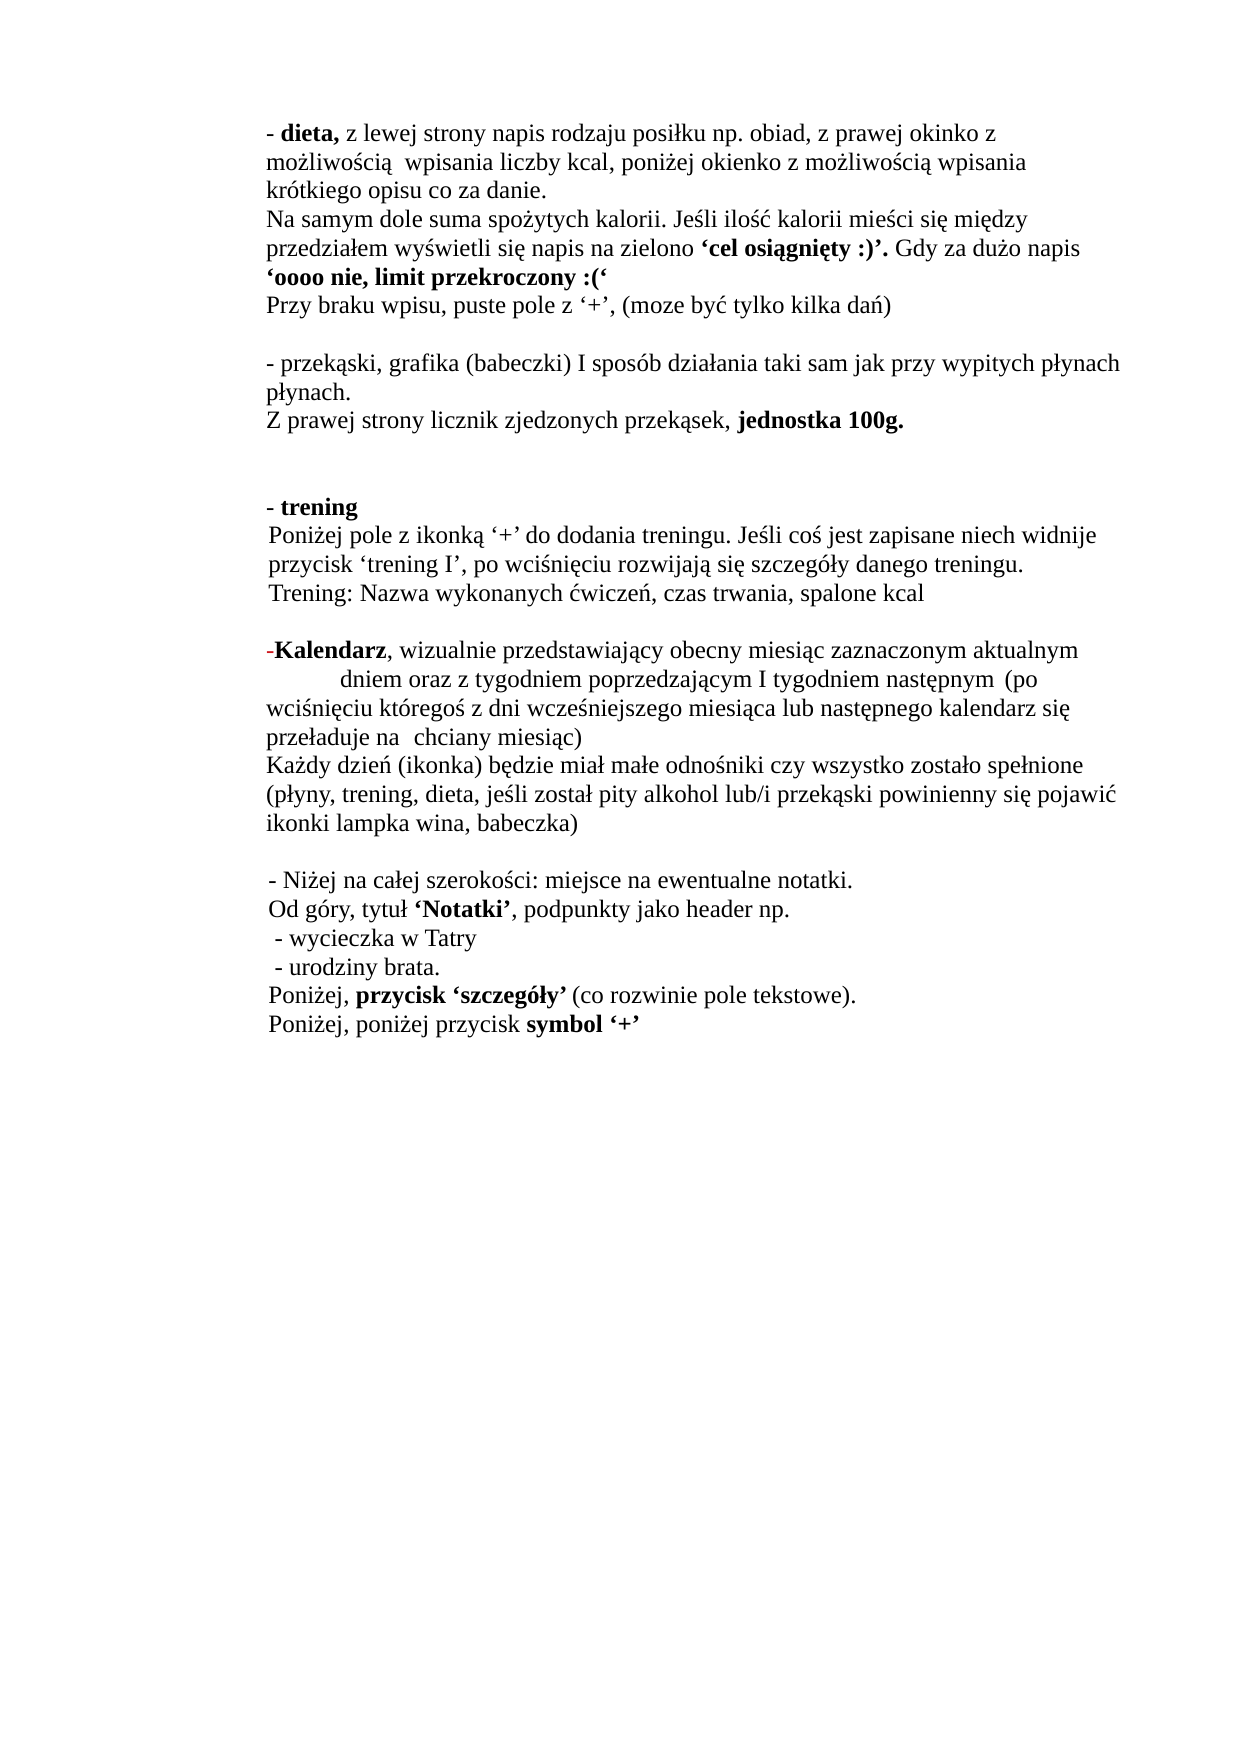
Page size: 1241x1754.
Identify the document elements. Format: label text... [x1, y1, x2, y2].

list Poniżej pole z ikonką ‘+’ do dodania treningu. Jeśli coś jest zapisane niech widnije przycisk ‘trening I’, po wciśnięciu rozwijają się szczegóły danego treningu. Trening: Nazwa wykonanych ćwiczeń, czas trwania, spalone kcal [231, 521, 1122, 607]
list - Niżej na całej szerokości: miejsce na ewentualne notatki. [231, 866, 1122, 894]
text - dieta, z lewej strony napis rodzaju posiłku np. obiad, z prawej okinko z możliwością wpisania liczby kcal, poniżej okienko z możliwością wpisania krótkiego opisu co za danie. Na samym dole suma spożytych kalorii. Jeśli ilość kalorii mieści się między przedziałem wyświetli się napis na zielono ‘cel osiągnięty :)’. Gdy za dużo napis ‘oooo nie, limit przekroczony :(‘ Przy braku wpisu, puste pole z ‘+’, (moze być tylko kilka dań) - przekąski, grafika (babeczki) I sposób działania taki sam jak przy wypitych płynach płynach. Z prawej strony licznik zjedzonych przekąsek, jednostka 100g. [118, 118, 1122, 463]
list Od góry, tytuł ‘Notatki’, podpunkty jako header np. - wycieczka w Tatry - urodziny brata. Poniżej, przycisk ‘szczegóły’ (co rozwinie pole tekstowe). Poniżej, poniżej przycisk symbol ‘+’ [231, 894, 1122, 1038]
text -Kalendarz, wizualnie przedstawiający obecny miesiąc zaznaczonym aktualnym dniem oraz z tygodniem poprzedzającym I tygodniem następnym (po wciśnięciu któregoś z dni wcześniejszego miesiąca lub następnego kalendarz się przeładuje na chciany miesiąc) Każdy dzień (ikonka) będzie miał małe odnośniki czy wszystko zostało spełnione (płyny, trening, dieta, jeśli został pity alkohol lub/i przekąski powinienny się pojawić ikonki lampka wina, babeczka) [118, 607, 1122, 837]
text - trening [118, 492, 1122, 521]
